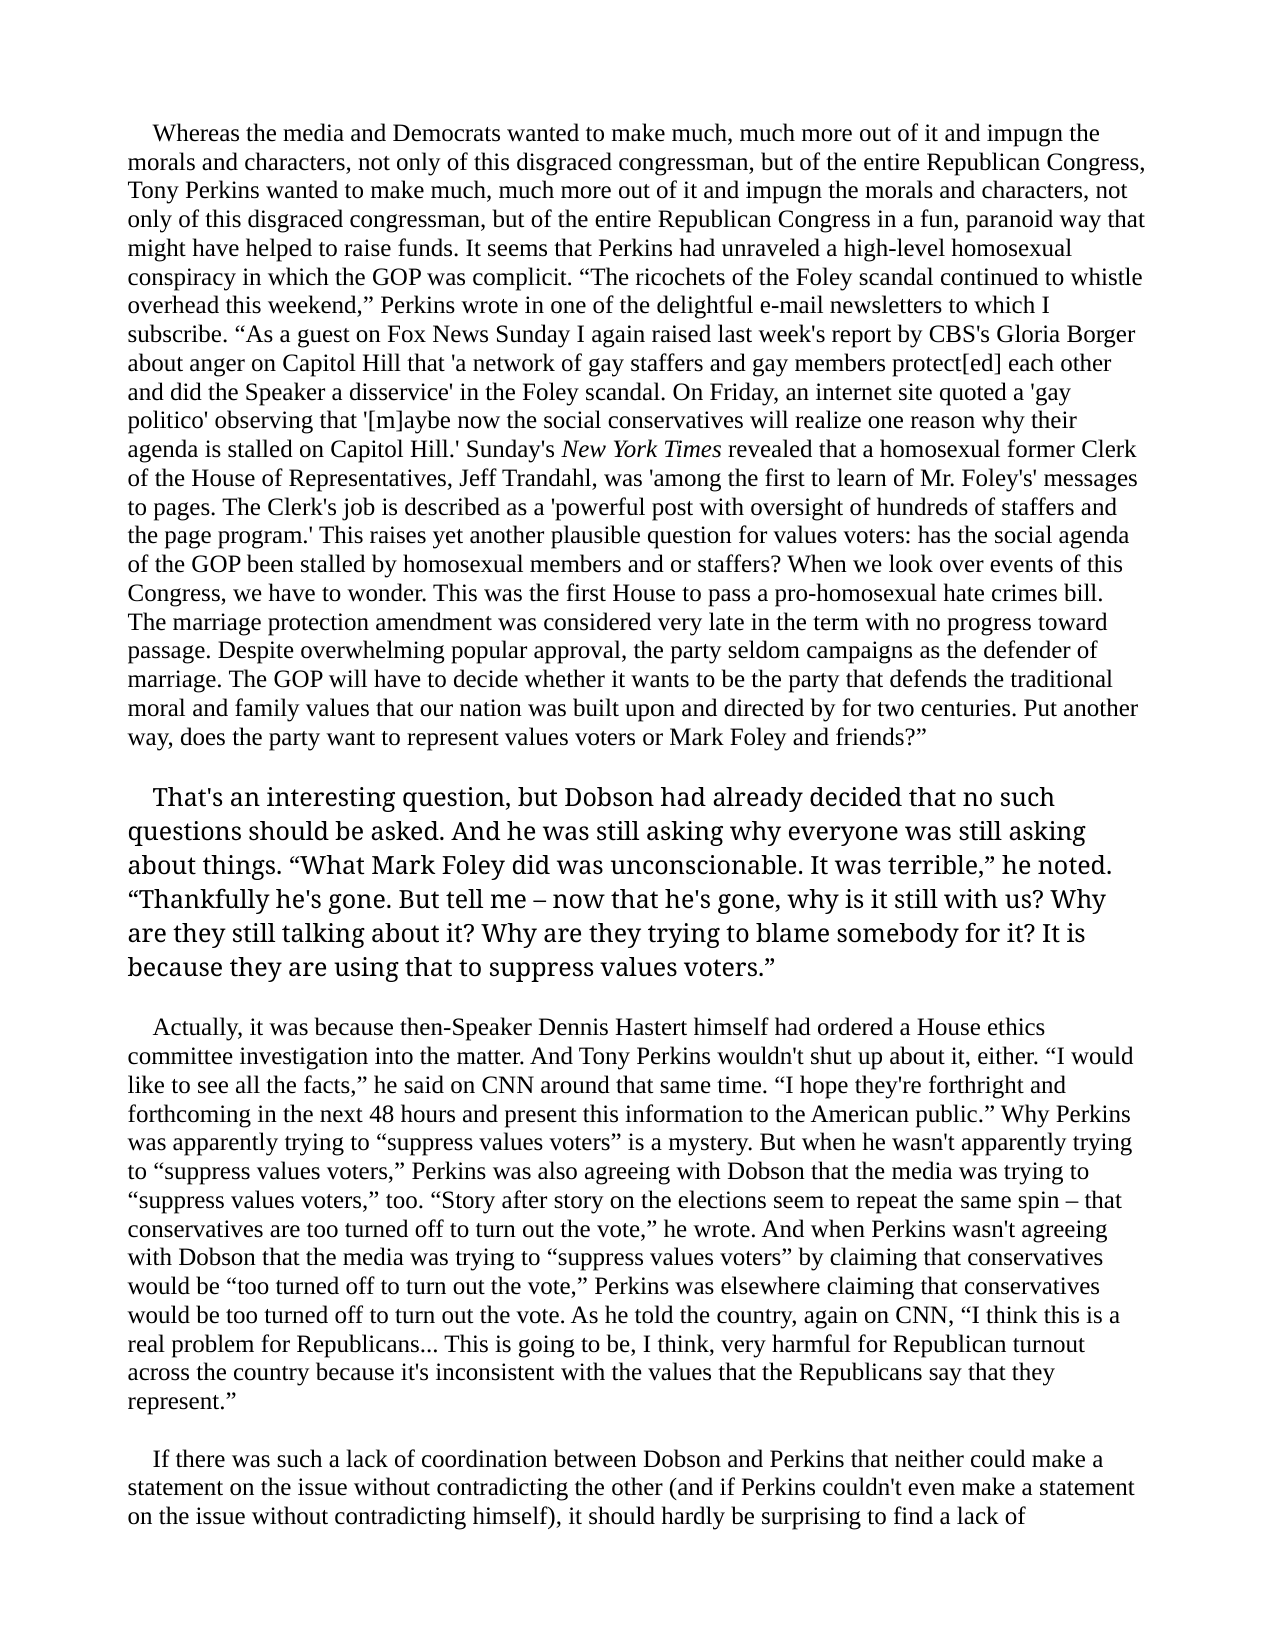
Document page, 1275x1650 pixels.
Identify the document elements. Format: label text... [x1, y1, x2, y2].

text If there was such a lack of coordination between Dobson and Perkins that neither could make a statement on the issue without contradicting the other (and if Perkins couldn't even make a statement on the issue without contradicting himself), it should hardly be surprising to find a lack of [127, 1444, 1147, 1530]
text That's an interesting question, but Dobson had already decided that no such questions should be asked. And he was still asking why everyone was still asking about things. “What Mark Foley did was unconscionable. It was terrible,” he noted. “Thankfully he's gone. But tell me – now that he's gone, why is it still with us? Why are they still talking about it? Why are they trying to blame somebody for it? It is because they are using that to suppress values voters.” [127, 779, 1147, 984]
text Whereas the media and Democrats wanted to make much, much more out of it and impugn the morals and characters, not only of this disgraced congressman, but of the entire Republican Congress, Tony Perkins wanted to make much, much more out of it and impugn the morals and characters, not only of this disgraced congressman, but of the entire Republican Congress in a fun, paranoid way that might have helped to raise funds. It seems that Perkins had unraveled a high-level homosexual conspiracy in which the GOP was complicit. “The ricochets of the Foley scandal continued to whistle overhead this weekend,” Perkins wrote in one of the delightful e-mail newsletters to which I subscribe. “As a guest on Fox News Sunday I again raised last week's report by CBS's Gloria Borger about anger on Capitol Hill that 'a network of gay staffers and gay members protect[ed] each other and did the Speaker a disservice' in the Foley scandal. On Friday, an internet site quoted a 'gay politico' observing that '[m]aybe now the social conservatives will realize one reason why their agenda is stalled on Capitol Hill.' Sunday's New York Times revealed that a homosexual former Clerk of the House of Representatives, Jeff Trandahl, was 'among the first to learn of Mr. Foley's' messages to pages. The Clerk's job is described as a 'powerful post with oversight of hundreds of staffers and the page program.' This raises yet another plausible question for values voters: has the social agenda of the GOP been stalled by homosexual members and or staffers? When we look over events of this Congress, we have to wonder. This was the first House to pass a pro-homosexual hate crimes bill. The marriage protection amendment was considered very late in the term with no progress toward passage. Despite overwhelming popular approval, the party seldom campaigns as the defender of marriage. The GOP will have to decide whether it wants to be the party that defends the traditional moral and family values that our nation was built upon and directed by for two centuries. Put another way, does the party want to represent values voters or Mark Foley and friends?” [127, 118, 1147, 751]
text Actually, it was because then-Speaker Dennis Hastert himself had ordered a House ethics committee investigation into the matter. And Tony Perkins wouldn't shut up about it, either. “I would like to see all the facts,” he said on CNN around that same time. “I hope they're forthright and forthcoming in the next 48 hours and present this information to the American public.” Why Perkins was apparently trying to “suppress values voters” is a mystery. But when he wasn't apparently trying to “suppress values voters,” Perkins was also agreeing with Dobson that the media was trying to “suppress values voters,” too. “Story after story on the elections seem to repeat the same spin – that conservatives are too turned off to turn out the vote,” he wrote. And when Perkins wasn't agreeing with Dobson that the media was trying to “suppress values voters” by claiming that conservatives would be “too turned off to turn out the vote,” Perkins was elsewhere claiming that conservatives would be too turned off to turn out the vote. As he told the country, again on CNN, “I think this is a real problem for Republicans... This is going to be, I think, very harmful for Republican turnout across the country because it's inconsistent with the values that the Republicans say that they represent.” [127, 1012, 1147, 1415]
